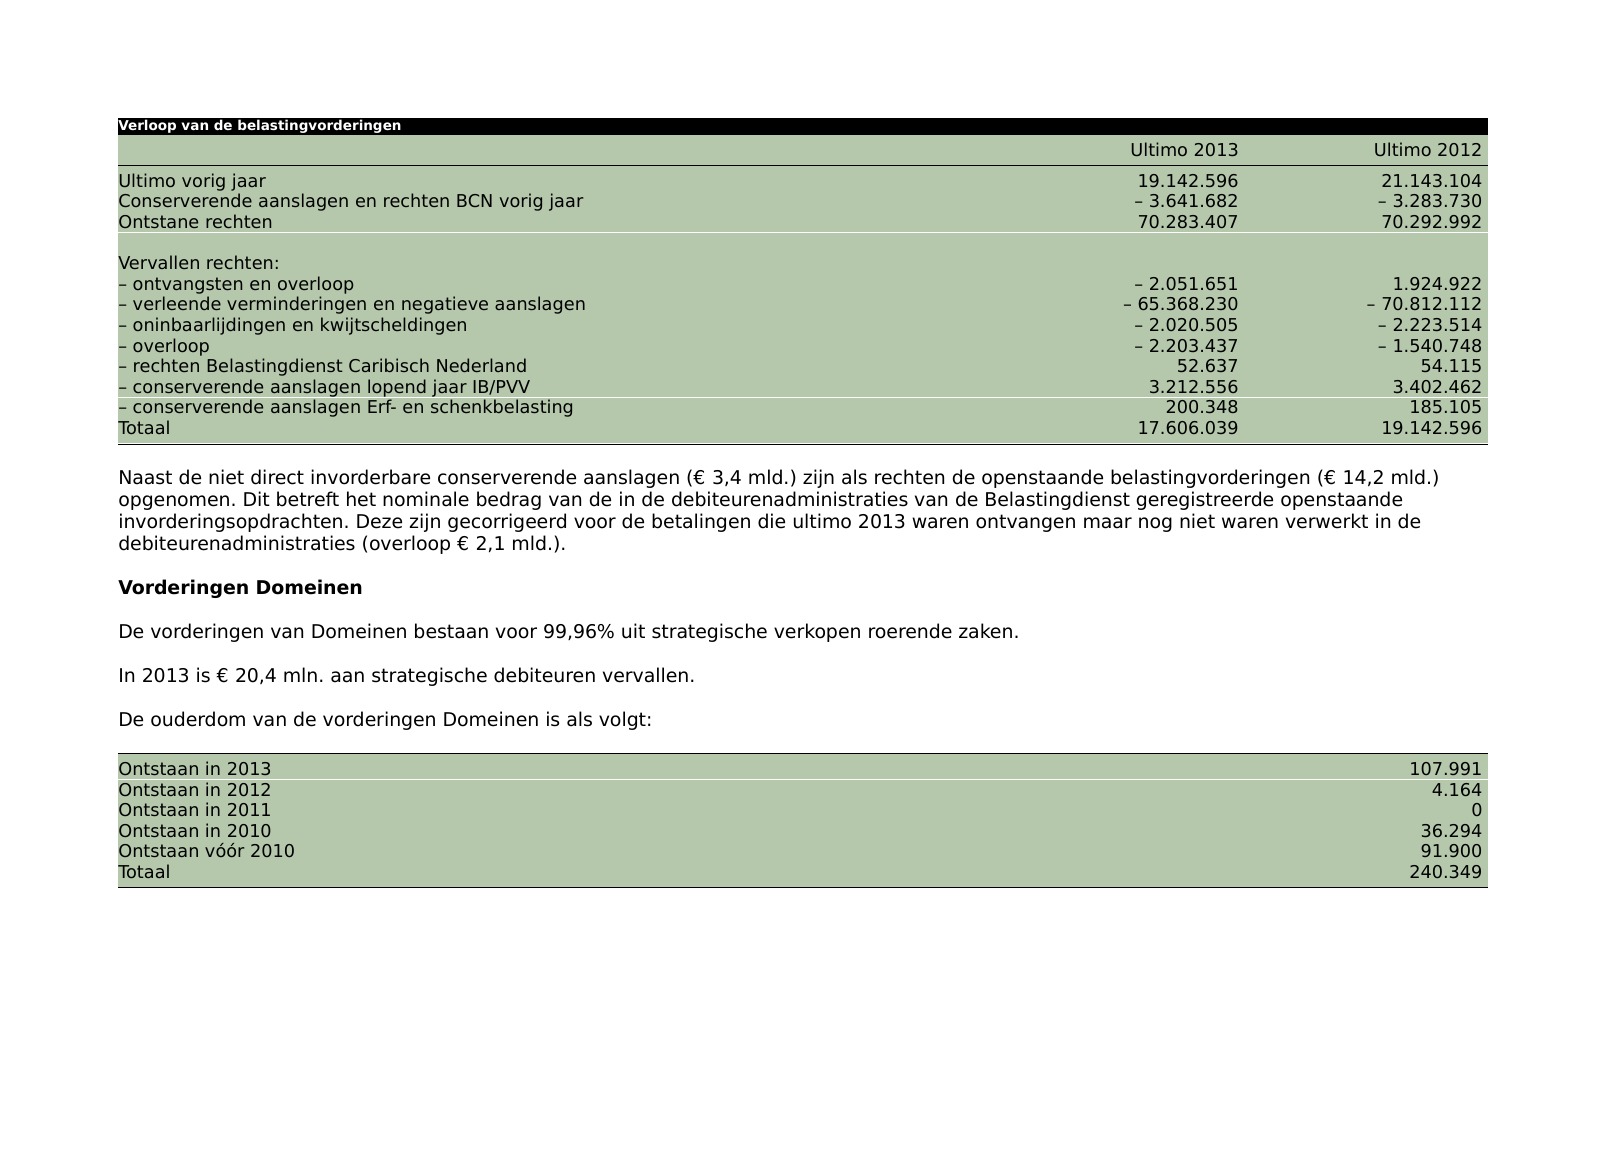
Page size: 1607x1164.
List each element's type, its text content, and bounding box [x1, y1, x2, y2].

table_cell [118, 233, 1001, 253]
subtitle Vorderingen Domeinen [118, 577, 1488, 599]
table_cell – verleende verminderingen en negatieve aanslagen [118, 294, 1001, 315]
table_cell 1.924.922 [1245, 274, 1488, 294]
table_cell 17.606.039 [1001, 418, 1244, 443]
table_cell [1245, 233, 1488, 253]
table_cell Ultimo 2013 [1001, 135, 1244, 165]
table_cell 70.283.407 [1001, 212, 1244, 232]
table_cell – 3.641.682 [1001, 191, 1244, 212]
table_cell 21.143.104 [1245, 166, 1488, 191]
text Naast de niet direct invorderbare conserverende aanslagen (€ 3,4 mld.) zijn als rechten de openstaande belastingvorderingen (€ 14,2 mld.) opgenomen. Dit betreft het nominale bedrag van de in de debiteurenadministraties van de Belastingdienst geregistreerde openstaande invorderingsopdrachten. Deze zijn gecorrigeerd voor de betalingen die ultimo 2013 waren ontvangen maar nog niet waren verwerkt in de debiteurenadministraties (overloop € 2,1 mld.). [118, 467, 1488, 554]
table_cell 54.115 [1245, 356, 1488, 377]
table_cell – 70.812.112 [1245, 294, 1488, 315]
table_cell – 3.283.730 [1245, 191, 1488, 212]
table_cell 52.637 [1001, 356, 1244, 377]
table_cell 3.402.462 [1245, 377, 1488, 397]
table_cell – 2.203.437 [1001, 336, 1244, 356]
table_cell – oninbaarlijdingen en kwijtscheldingen [118, 315, 1001, 336]
table_header 107.991 [1214, 754, 1488, 779]
table_cell 185.105 [1245, 398, 1488, 418]
table_cell [118, 135, 1001, 165]
table_cell – conserverende aanslagen Erf- en schenkbelasting [118, 398, 1001, 418]
table_cell Ultimo vorig jaar [118, 166, 1001, 191]
table_header Ontstaan in 2013 [118, 754, 1214, 779]
table_cell Ontstaan in 2011 [118, 800, 1214, 821]
table_cell 3.212.556 [1001, 377, 1244, 397]
table_header Verloop van de belastingvorderingen [118, 118, 1488, 134]
table_cell – conserverende aanslagen lopend jaar IB/PVV [118, 377, 1001, 397]
table_cell – overloop [118, 336, 1001, 356]
table_cell Ontstaan in 2012 [118, 780, 1214, 800]
table_cell – 65.368.230 [1001, 294, 1244, 315]
table_cell 240.349 [1214, 862, 1488, 887]
table_cell Ontstane rechten [118, 212, 1001, 232]
table_cell 19.142.596 [1245, 418, 1488, 443]
text In 2013 is € 20,4 mln. aan strategische debiteuren vervallen. [118, 665, 1488, 687]
table_cell [1001, 253, 1244, 274]
table_cell – 1.540.748 [1245, 336, 1488, 356]
table_cell – rechten Belastingdienst Caribisch Nederland [118, 356, 1001, 377]
table_cell 91.900 [1214, 841, 1488, 862]
table_cell Totaal [118, 862, 1214, 887]
table_cell [1245, 253, 1488, 274]
table_cell Totaal [118, 418, 1001, 443]
table_cell 0 [1214, 800, 1488, 821]
table_cell 36.294 [1214, 821, 1488, 841]
text De ouderdom van de vorderingen Domeinen is als volgt: [118, 709, 1488, 731]
table_cell – 2.051.651 [1001, 274, 1244, 294]
table_cell 4.164 [1214, 780, 1488, 800]
table_cell Ultimo 2012 [1245, 135, 1488, 165]
table_cell Ontstaan in 2010 [118, 821, 1214, 841]
table_cell 19.142.596 [1001, 166, 1244, 191]
table_cell Conserverende aanslagen en rechten BCN vorig jaar [118, 191, 1001, 212]
table_cell – 2.020.505 [1001, 315, 1244, 336]
table_cell 200.348 [1001, 398, 1244, 418]
table_cell – ontvangsten en overloop [118, 274, 1001, 294]
table_cell Ontstaan vóór 2010 [118, 841, 1214, 862]
text De vorderingen van Domeinen bestaan voor 99,96% uit strategische verkopen roerende zaken. [118, 621, 1488, 643]
table_cell Vervallen rechten: [118, 253, 1001, 274]
table_cell 70.292.992 [1245, 212, 1488, 232]
table_cell – 2.223.514 [1245, 315, 1488, 336]
table_cell [1001, 233, 1244, 253]
